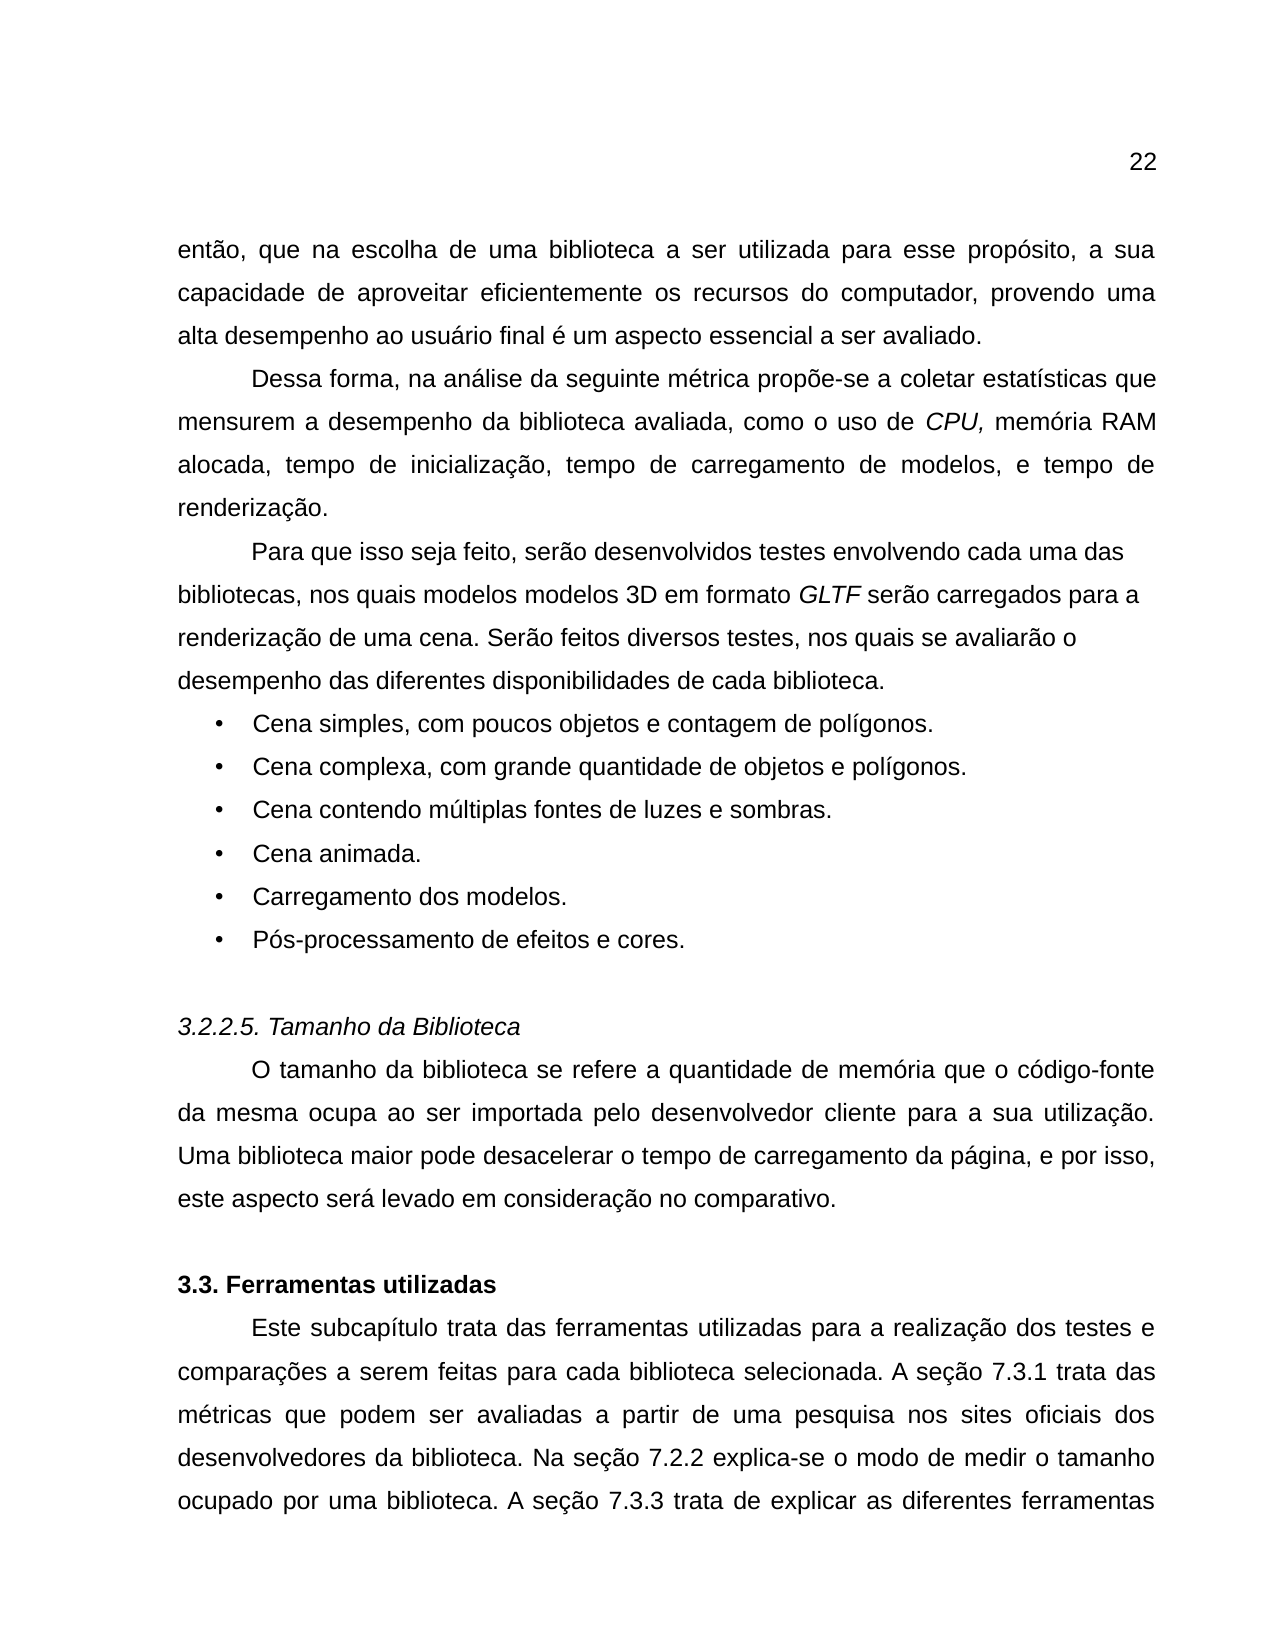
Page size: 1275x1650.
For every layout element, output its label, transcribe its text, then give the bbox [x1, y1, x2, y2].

list Pós-processamento de efeitos e cores. [215, 925, 1157, 954]
list Carregamento dos modelos. [215, 882, 1157, 911]
text Dessa forma, na análise da seguinte métrica propõe-se a coletar estatísticas que mensurem a desempenho da biblioteca avaliada, como o uso de CPU, memória RAM alocada, tempo de inicialização, tempo de carregamento de modelos, e tempo de renderização. [177, 364, 1157, 522]
list Cena contendo múltiplas fontes de luzes e sombras. [215, 796, 1157, 824]
subtitle 3.3. Ferramentas utilizadas [177, 1270, 1157, 1299]
text Este subcapítulo trata das ferramentas utilizadas para a realização dos testes e comparações a serem feitas para cada biblioteca selecionada. A seção 7.3.1 trata das métricas que podem ser avaliadas a partir de uma pesquisa nos sites oficiais dos desenvolvedores da biblioteca. Na seção 7.2.2 explica-se o modo de medir o tamanho ocupado por uma biblioteca. A seção 7.3.3 trata de explicar as diferentes ferramentas [177, 1313, 1157, 1515]
text O tamanho da biblioteca se refere a quantidade de memória que o código-fonte da mesma ocupa ao ser importada pelo desenvolvedor cliente para a sua utilização. Uma biblioteca maior pode desacelerar o tempo de carregamento da página, e por isso, este aspecto será levado em consideração no comparativo. [177, 1055, 1157, 1213]
text Para que isso seja feito, serão desenvolvidos testes envolvendo cada uma das bibliotecas, nos quais modelos modelos 3D em formato GLTF serão carregados para a renderização de uma cena. Serão feitos diversos testes, nos quais se avaliarão o desempenho das diferentes disponibilidades de cada biblioteca. [177, 537, 1157, 695]
text então, que na escolha de uma biblioteca a ser utilizada para esse propósito, a sua capacidade de aproveitar eficientemente os recursos do computador, provendo uma alta desempenho ao usuário final é um aspecto essencial a ser avaliado. [177, 235, 1157, 350]
subtitle 3.2.2.5. Tamanho da Biblioteca [177, 1012, 1157, 1040]
list Cena simples, com poucos objetos e contagem de polígonos. [215, 709, 1157, 738]
list Cena animada. [215, 839, 1157, 868]
list Cena complexa, com grande quantidade de objetos e polígonos. [215, 752, 1157, 781]
